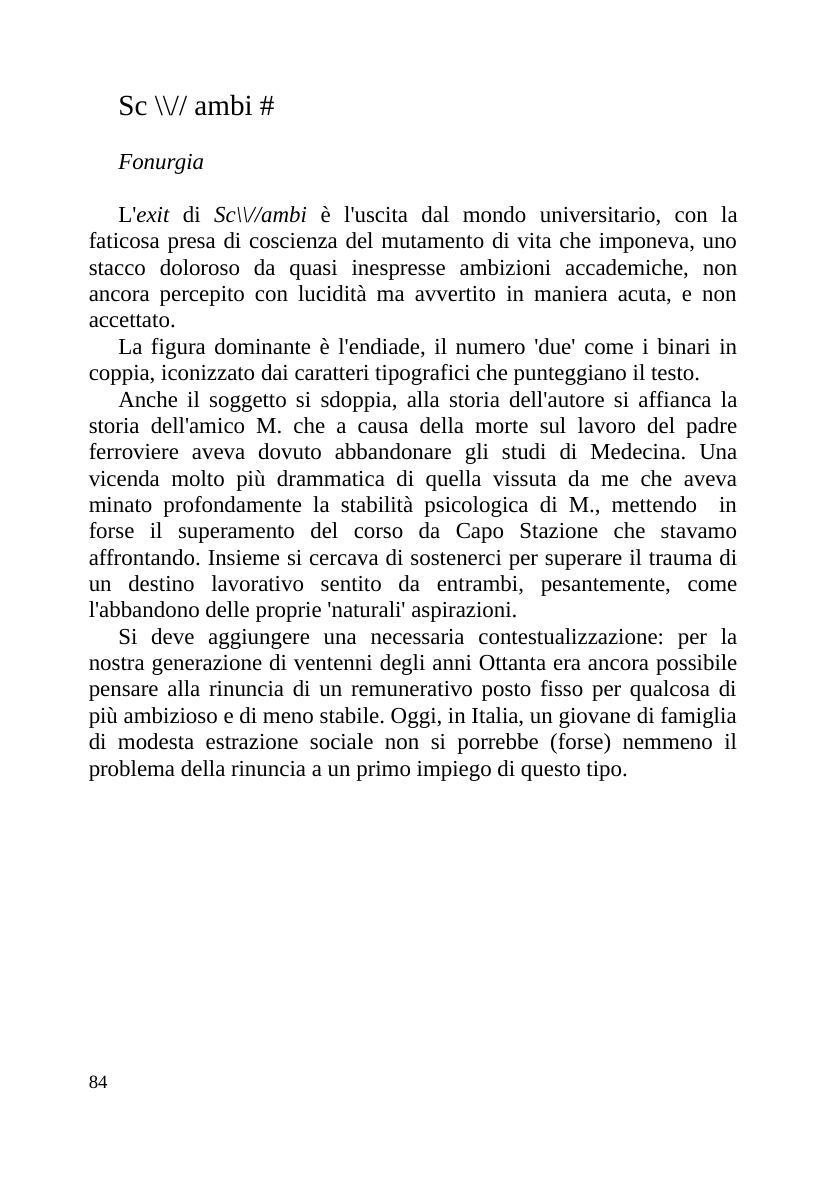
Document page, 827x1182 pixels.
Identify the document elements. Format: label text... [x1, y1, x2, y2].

text Fonurgia [88, 148, 738, 175]
text Sc \\// ambi # [88, 88, 738, 122]
text La figura dominante è l'endiade, il numero 'due' come i binari in coppia, iconizzato dai caratteri tipografici che punteggiano il testo. [88, 333, 738, 386]
text Si deve aggiungere una necessaria contestualizzazione: per la nostra generazione di ventenni degli anni Ottanta era ancora possibile pensare alla rinuncia di un remunerativo posto fisso per qualcosa di più ambizioso e di meno stabile. Oggi, in Italia, un giovane di famiglia di modesta estrazione sociale non si porrebbe (forse) nemmeno il problema della rinuncia a un primo impiego di questo tipo. [88, 623, 738, 781]
text Anche il soggetto si sdoppia, alla storia dell'autore si affianca la storia dell'amico M. che a causa della morte sul lavoro del padre ferroviere aveva dovuto abbandonare gli studi di Medecina. Una vicenda molto più drammatica di quella vissuta da me che aveva minato profondamente la stabilità psicologica di M., mettendo in forse il superamento del corso da Capo Stazione che stavamo affrontando. Insieme si cercava di sostenerci per superare il trauma di un destino lavorativo sentito da entrambi, pesantemente, come l'abbandono delle proprie 'naturali' aspirazioni. [88, 386, 738, 623]
text L'exit di Sc\\//ambi è l'uscita dal mondo universitario, con la faticosa presa di coscienza del mutamento di vita che imponeva, uno stacco doloroso da quasi inespresse ambizioni accademiche, non ancora percepito con lucidità ma avvertito in maniera acuta, e non accettato. [88, 201, 738, 333]
